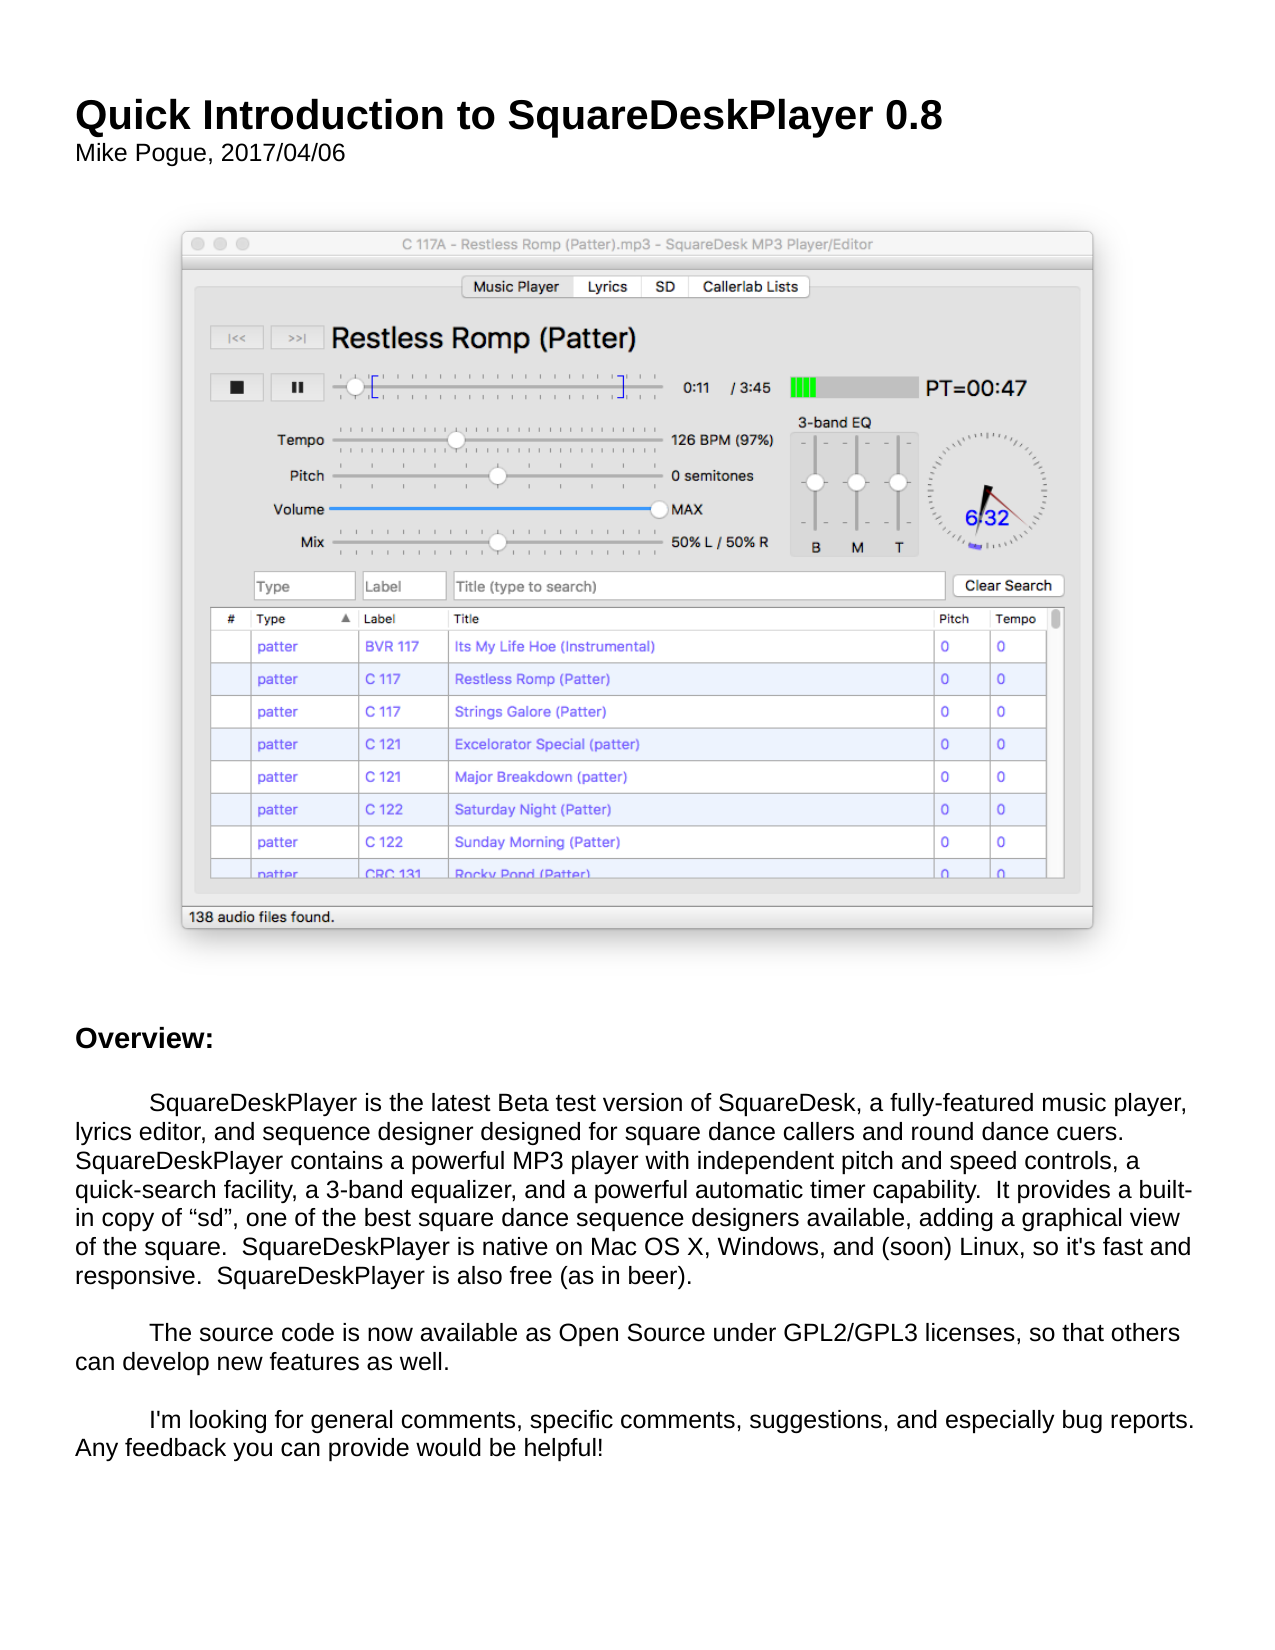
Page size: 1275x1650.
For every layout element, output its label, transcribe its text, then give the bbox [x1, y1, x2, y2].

text SquareDeskPlayer is the latest Beta test version of SquareDesk, a fully-featured music player, lyrics editor, and sequence designer designed for square dance callers and round dance cuers. SquareDeskPlayer contains a powerful MP3 player with independent pitch and speed controls, a quick-search facility, a 3-band equalizer, and a powerful automatic timer capability. It provides a built-in copy of “sd”, one of the best square dance sequence designers available, adding a graphical view of the square. SquareDeskPlayer is native on Mac OS X, Windows, and (soon) Linux, so it's fast and responsive. SquareDeskPlayer is also free (as in beer). The source code is now available as Open Source under GPL2/GPL3 licenses, so that others can develop new features as well. [75, 1088, 1200, 1404]
text I'm looking for general comments, specific comments, suggestions, and especially bug reports. Any feedback you can provide would be helpful! [75, 1404, 1200, 1462]
picture [135, 195, 1140, 983]
text Overview: [75, 1021, 1200, 1088]
text Mike Pogue, 2017/04/06 [75, 138, 1200, 195]
text Quick Introduction to SquareDeskPlayer 0.8 [75, 90, 1200, 138]
